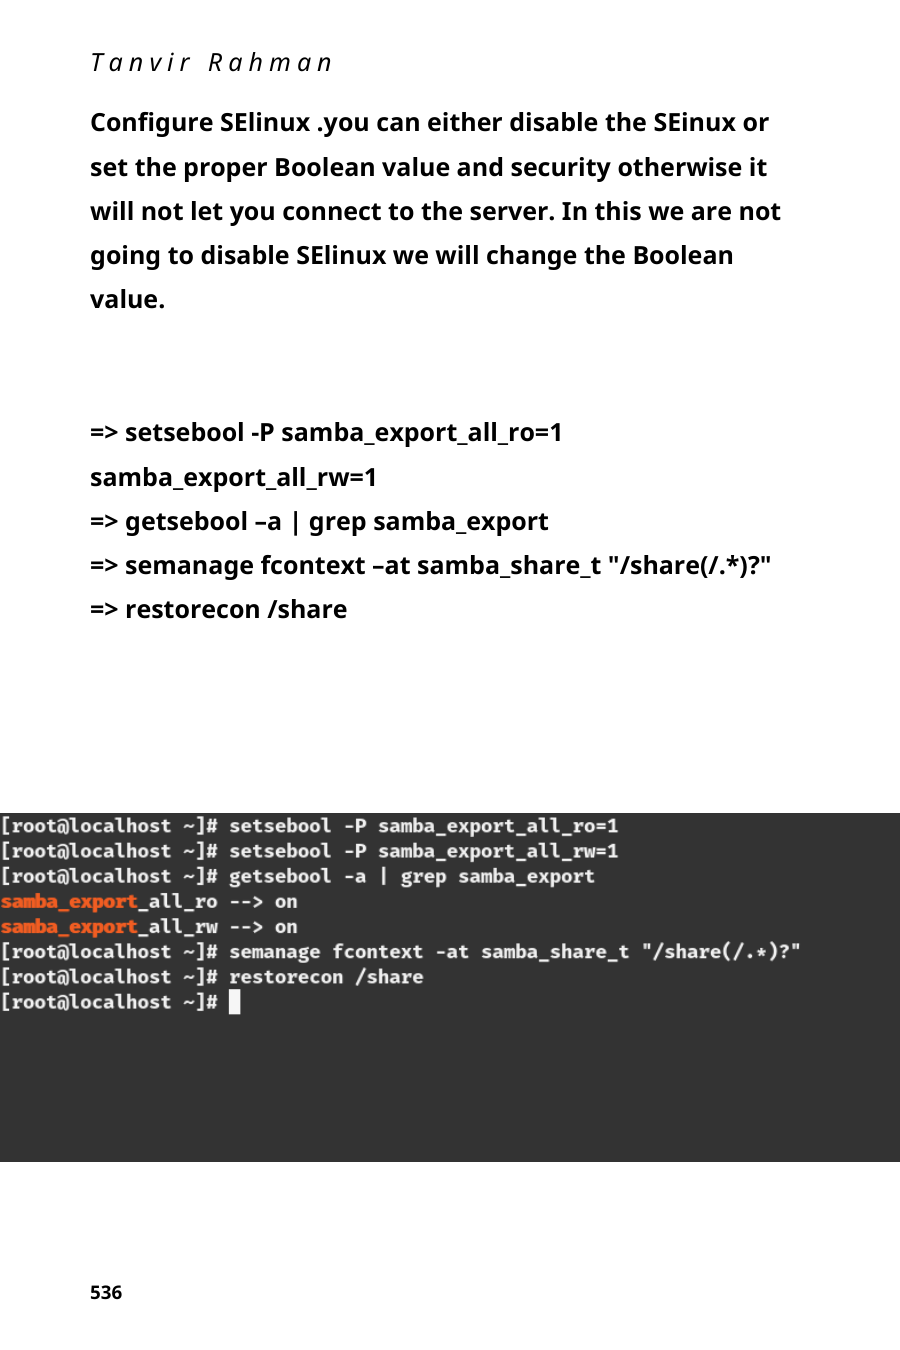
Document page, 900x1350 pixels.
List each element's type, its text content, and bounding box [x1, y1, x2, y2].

text Configure SElinux .you can either disable the SEinux or set the proper Boolean value and security otherwise it will not let you connect to the server. In this we are not going to disable SElinux we will change the Boolean value. [90, 105, 810, 316]
text => restorecon /share [90, 592, 810, 626]
text => setsebool -P samba_export_all_ro=1 samba_export_all_rw=1 [90, 415, 810, 493]
picture [0, 813, 900, 1162]
text => semanage fcontext –at samba_share_t "/share(/.*)?" [90, 548, 810, 582]
text => getsebool –a | grep samba_export [90, 503, 810, 537]
